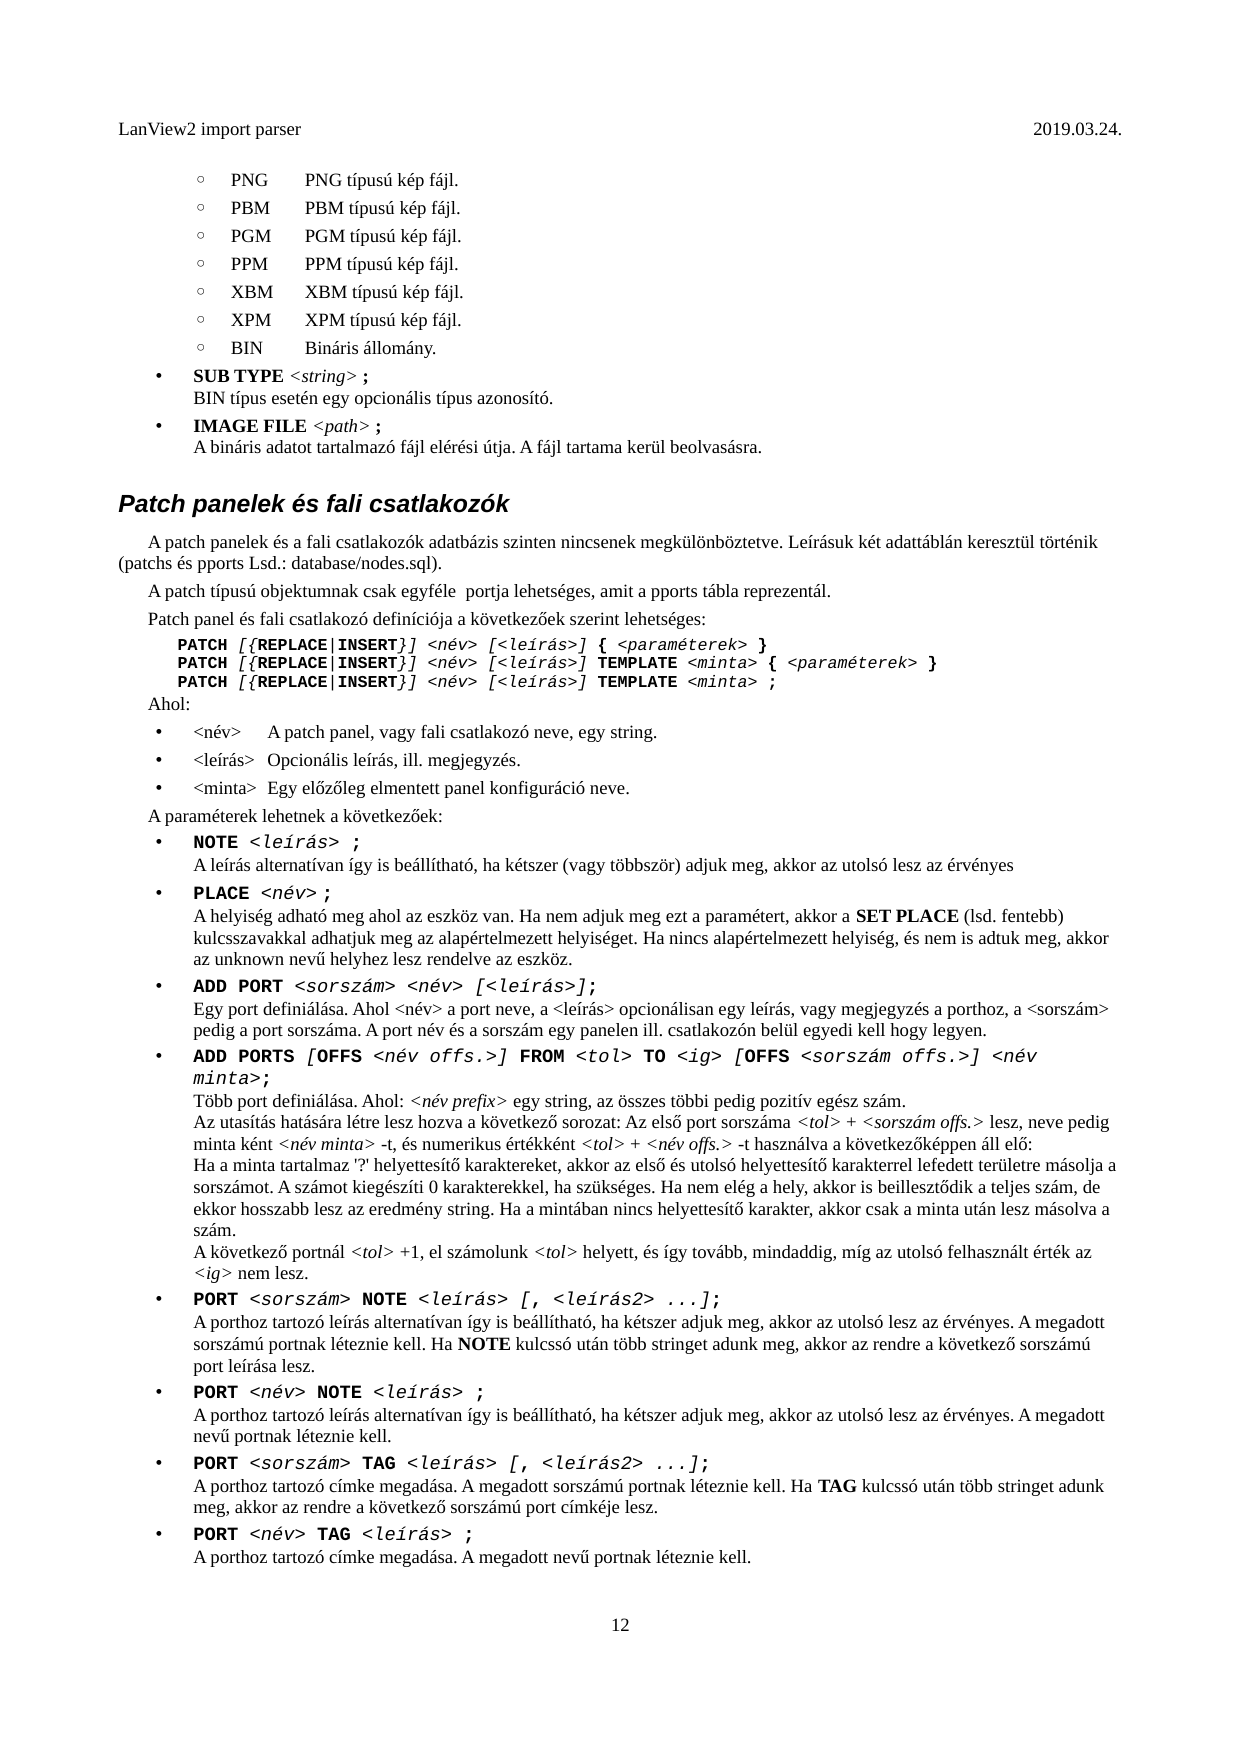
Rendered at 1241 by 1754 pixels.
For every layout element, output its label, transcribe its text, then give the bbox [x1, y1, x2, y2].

list PPM PPM típusú kép fájl. [193, 253, 1122, 275]
list PORT <sorszám> TAG <leírás> [, <leírás2> ...]; A porthoz tartozó címke megadása. A megadott sorszámú portnak léteznie kell. Ha TAG kulcssó után több stringet adunk meg, akkor az rendre a következő sorszámú port címkéje lesz. [156, 1453, 1122, 1518]
list PORT <név> TAG <leírás> ; A porthoz tartozó címke megadása. A megadott nevű portnak léteznie kell. [156, 1524, 1122, 1567]
list XPM XPM típusú kép fájl. [193, 309, 1122, 331]
list IMAGE FILE <path> ; A bináris adatot tartalmazó fájl elérési útja. A fájl tartama kerül beolvasásra. [156, 415, 1122, 458]
list SUB TYPE <string> ; BIN típus esetén egy opcionális típus azonosító. [156, 365, 1122, 408]
list PORT <név> NOTE <leírás> ; A porthoz tartozó leírás alternatívan így is beállítható, ha kétszer adjuk meg, akkor az utolsó lesz az érvényes. A megadott nevű portnak léteznie kell. [156, 1383, 1122, 1447]
list PNG PNG típusú kép fájl. [193, 169, 1122, 191]
text PATCH [{REPLACE|INSERT}] <név> [<leírás>] TEMPLATE <minta> { <paraméterek> } [177, 655, 1122, 674]
list ADD PORTS [OFFS <név offs.>] FROM <tol> TO <ig> [OFFS <sorszám offs.>] <név minta>; Több port definiálása. Ahol: <név prefix> egy string, az összes többi pedig pozitív egész szám. Az utasítás hatására létre lesz hozva a következő sorozat: Az első port sorszáma <tol> + <sorszám offs.> lesz, neve pedig minta ként <név minta> -t, és numerikus értékként <tol> + <név offs.> -t használva a következőképpen áll elő: Ha a minta tartalmaz '?' helyettesítő karaktereket, akkor az első és utolsó helyettesítő karakterrel lefedett területre másolja a sorszámot. A számot kiegészíti 0 karakterekkel, ha szükséges. Ha nem elég a hely, akkor is beillesztődik a teljes szám, de ekkor hosszabb lesz az eredmény string. Ha a mintában nincs helyettesítő karakter, akkor csak a minta után lesz másolva a szám. A következő portnál <tol> +1, el számolunk <tol> helyett, és így tovább, mindaddig, míg az utolsó felhasznált érték az <ig> nem lesz. [156, 1047, 1122, 1284]
text Patch panel és fali csatlakozó definíciója a következőek szerint lehetséges: [118, 608, 1122, 630]
list <leírás> Opcionális leírás, ill. megjegyzés. [156, 749, 1122, 770]
list PBM PBM típusú kép fájl. [193, 197, 1122, 219]
list NOTE <leírás> ; A leírás alternatívan így is beállítható, ha kétszer (vagy többször) adjuk meg, akkor az utolsó lesz az érvényes [156, 833, 1122, 876]
list PGM PGM típusú kép fájl. [193, 225, 1122, 247]
list <név> A patch panel, vagy fali csatlakozó neve, egy string. [156, 721, 1122, 742]
text PATCH [{REPLACE|INSERT}] <név> [<leírás>] { <paraméterek> } [177, 636, 1122, 655]
subtitle Patch panelek és fali csatlakozók [118, 489, 1122, 518]
list PLACE <név> ; A helyiség adható meg ahol az eszköz van. Ha nem adjuk meg ezt a paramétert, akkor a SET PLACE (lsd. fentebb) kulcsszavakkal adhatjuk meg az alapértelmezett helyiséget. Ha nincs alapértelmezett helyiség, és nem is adtuk meg, akkor az unknown nevű helyhez lesz rendelve az eszköz. [156, 882, 1122, 970]
list ADD PORT <sorszám> <név> [<leírás>]; Egy port definiálása. Ahol <név> a port neve, a <leírás> opcionálisan egy leírás, vagy megjegyzés a porthoz, a <sorszám> pedig a port sorszáma. A port név és a sorszám egy panelen ill. csatlakozón belül egyedi kell hogy legyen. [156, 976, 1122, 1041]
text A patch típusú objektumnak csak egyféle portja lehetséges, amit a pports tábla reprezentál. [118, 580, 1122, 602]
text A paraméterek lehetnek a következőek: [118, 805, 1122, 826]
list PORT <sorszám> NOTE <leírás> [, <leírás2> ...]; A porthoz tartozó leírás alternatívan így is beállítható, ha kétszer adjuk meg, akkor az utolsó lesz az érvényes. A megadott sorszámú portnak léteznie kell. Ha NOTE kulcssó után több stringet adunk meg, akkor az rendre a következő sorszámú port leírása lesz. [156, 1290, 1122, 1376]
list XBM XBM típusú kép fájl. [193, 281, 1122, 303]
text PATCH [{REPLACE|INSERT}] <név> [<leírás>] TEMPLATE <minta> ; [177, 674, 1122, 693]
text A patch panelek és a fali csatlakozók adatbázis szinten nincsenek megkülönböztetve. Leírásuk két adattáblán keresztül történik (patchs és pports Lsd.: database/nodes.sql). [118, 531, 1122, 574]
list <minta> Egy előzőleg elmentett panel konfiguráció neve. [156, 777, 1122, 798]
list BIN Bináris állomány. [193, 337, 1122, 359]
text Ahol: [118, 693, 1122, 714]
